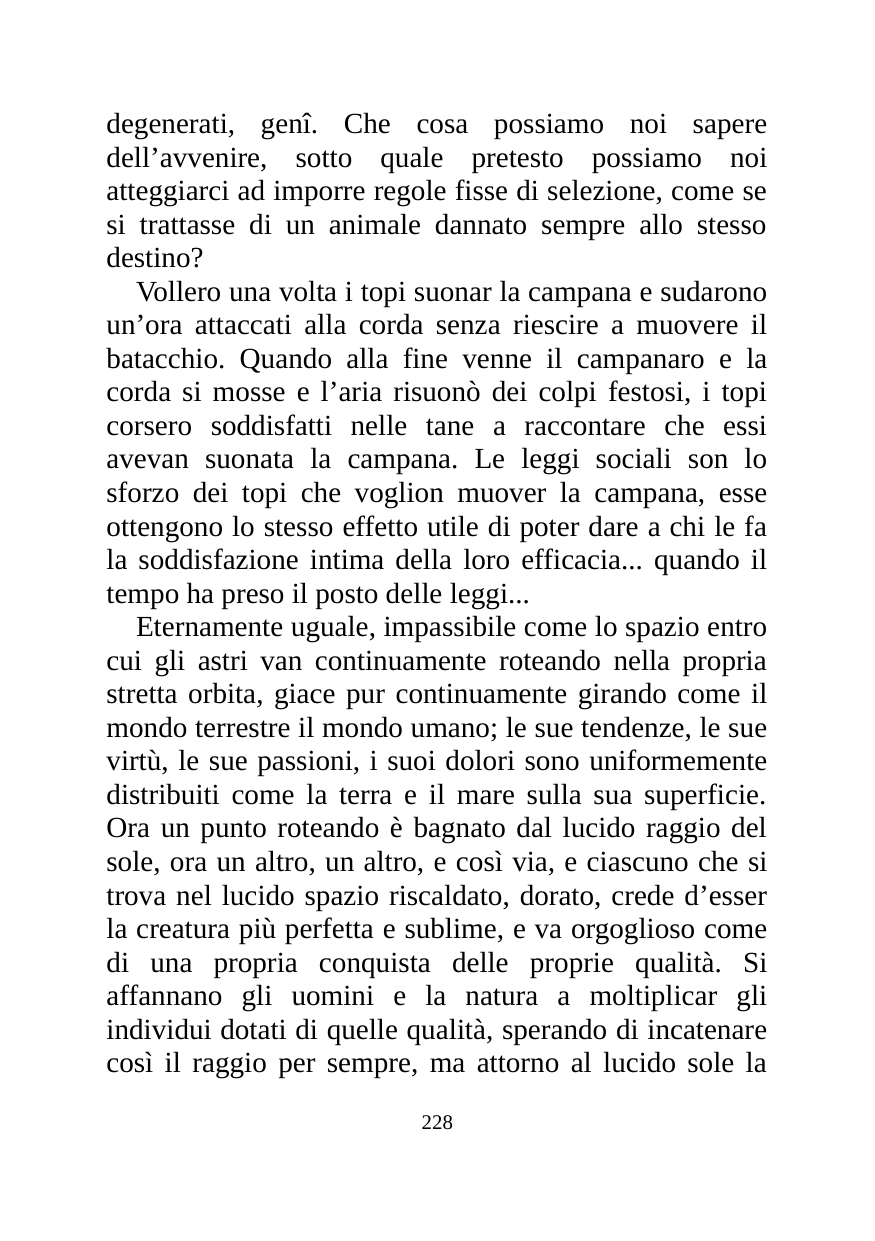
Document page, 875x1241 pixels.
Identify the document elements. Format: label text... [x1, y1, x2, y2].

text Vollero una volta i topi suonar la campana e sudarono un’ora attaccati alla corda senza riescire a muovere il batacchio. Quando alla fine venne il campanaro e la corda si mosse e l’aria risuonò dei colpi festosi, i topi corsero soddisfatti nelle tane a raccontare che essi avevan suonata la campana. Le leggi sociali son lo sforzo dei topi che voglion muover la campana, esse ottengono lo stesso effetto utile di poter dare a chi le fa la soddisfazione intima della loro efficacia... quando il tempo ha preso il posto delle leggi... [106, 274, 768, 609]
text degenerati, genî. Che cosa possiamo noi sapere dell’avvenire, sotto quale pretesto possiamo noi atteggiarci ad imporre regole fisse di selezione, come se si trattasse di un animale dannato sempre allo stesso destino? [106, 106, 768, 274]
text Eternamente uguale, impassibile come lo spazio entro cui gli astri van continuamente roteando nella propria stretta orbita, giace pur continuamente girando come il mondo terrestre il mondo umano; le sue tendenze, le sue virtù, le sue passioni, i suoi dolori sono uniformemente distribuiti come la terra e il mare sulla sua superficie. Ora un punto roteando è bagnato dal lucido raggio del sole, ora un altro, un altro, e così via, e ciascuno che si trova nel lucido spazio riscaldato, dorato, crede d’esser la creatura più perfetta e sublime, e va orgoglioso come di una propria conquista delle proprie qualità. Si affannano gli uomini e la natura a moltiplicar gli individui dotati di quelle qualità, sperando di incatenare così il raggio per sempre, ma attorno al lucido sole la [106, 609, 768, 1079]
